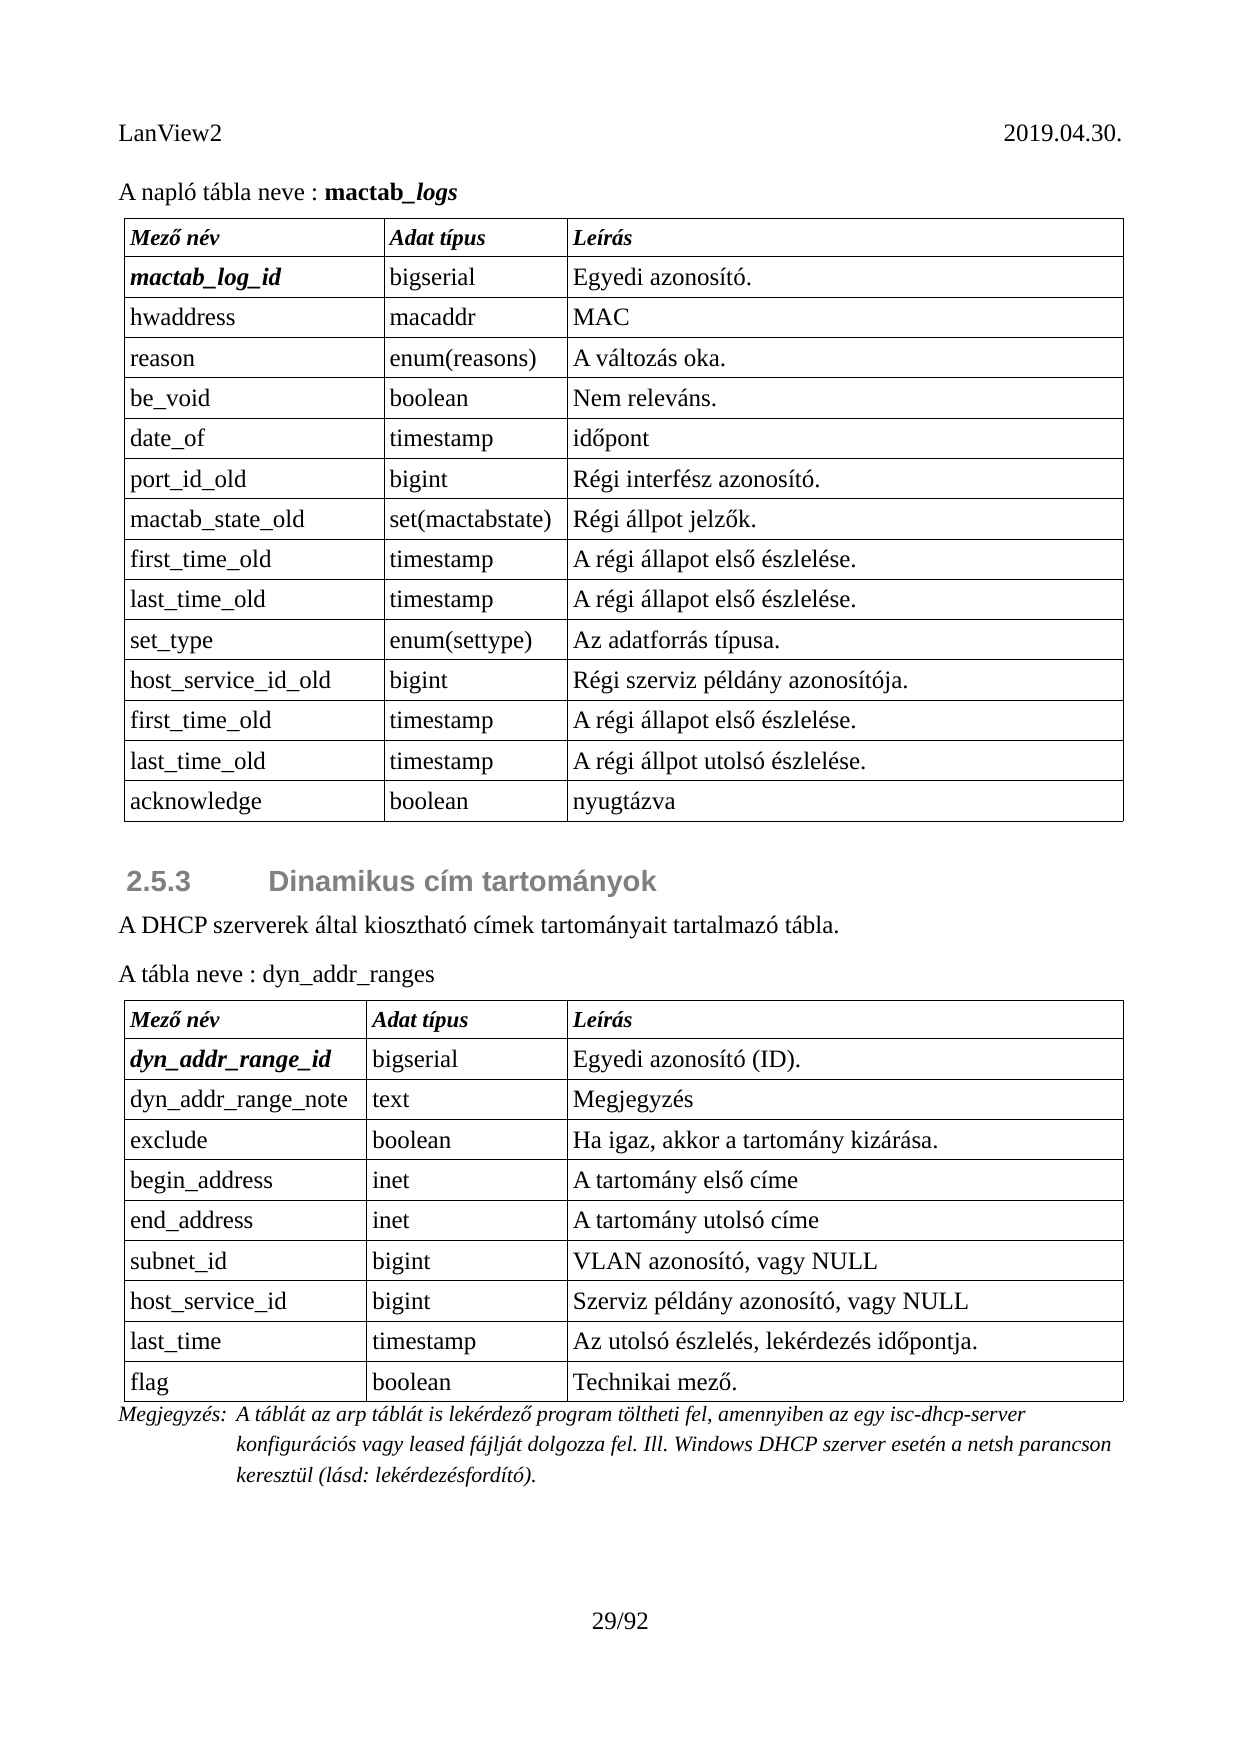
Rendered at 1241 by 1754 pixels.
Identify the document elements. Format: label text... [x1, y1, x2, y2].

table_cell dyn_addr_range_id [125, 1039, 366, 1079]
table_cell Szerviz példány azonosító, vagy NULL [568, 1281, 1123, 1321]
table_cell Ha igaz, akkor a tartomány kizárása. [568, 1120, 1123, 1159]
table_cell begin_address [125, 1160, 366, 1199]
table_cell be_void [125, 378, 384, 417]
table_cell Az utolsó észlelés, lekérdezés időpontja. [568, 1322, 1123, 1361]
table_cell first_time_old [125, 701, 384, 740]
table_header Leírás [568, 219, 1123, 256]
table_cell first_time_old [125, 540, 384, 579]
text Megjegyzés: A táblát az arp táblát is lekérdező program töltheti fel, amennyiben az egy isc-dhcp-server konfigurációs vagy leased fájlját dolgozza fel. Ill. Windows DHCP szerver esetén a netsh parancson keresztül (lásd: lekérdezésfordító). [118, 1401, 1122, 1487]
table_cell enum(settype) [385, 620, 567, 659]
table_cell last_time [125, 1322, 366, 1361]
table_cell bigint [367, 1281, 567, 1321]
table_cell timestamp [385, 701, 567, 740]
table_cell inet [367, 1201, 567, 1240]
table_cell A tartomány első címe [568, 1160, 1123, 1199]
table_cell reason [125, 338, 384, 377]
table_cell timestamp [385, 741, 567, 780]
table_header Adat típus [385, 219, 567, 256]
table_cell enum(reasons) [385, 338, 567, 377]
table_cell Az adatforrás típusa. [568, 620, 1123, 659]
subtitle Dinamikus cím tartományok [118, 864, 1122, 898]
table_cell bigint [367, 1241, 567, 1280]
table_header Mező név [125, 1001, 366, 1038]
table_cell bigint [385, 660, 567, 700]
table_cell A változás oka. [568, 338, 1123, 377]
table_cell inet [367, 1160, 567, 1199]
table_cell end_address [125, 1201, 366, 1240]
table_cell last_time_old [125, 741, 384, 780]
table_cell exclude [125, 1120, 366, 1159]
table_cell host_service_id [125, 1281, 366, 1321]
table_cell timestamp [385, 580, 567, 619]
table_cell timestamp [385, 540, 567, 579]
table_cell mactab_state_old [125, 499, 384, 538]
text A napló tábla neve : mactab_logs [118, 177, 1122, 206]
table_cell MAC [568, 298, 1123, 337]
table_cell host_service_id_old [125, 660, 384, 700]
table_cell A régi állpot utolsó észlelése. [568, 741, 1123, 780]
text A tábla neve : dyn_addr_ranges [118, 959, 1122, 988]
table_cell bigserial [367, 1039, 567, 1079]
table_cell timestamp [367, 1322, 567, 1361]
table_cell Egyedi azonosító. [568, 257, 1123, 297]
table_header Mező név [125, 219, 384, 256]
table_cell port_id_old [125, 459, 384, 498]
table_cell boolean [367, 1362, 567, 1401]
table_cell text [367, 1080, 567, 1119]
table_cell nyugtázva [568, 781, 1123, 821]
table_cell boolean [385, 781, 567, 821]
table_cell subnet_id [125, 1241, 366, 1280]
table_cell hwaddress [125, 298, 384, 337]
table_cell acknowledge [125, 781, 384, 821]
table_cell Megjegyzés [568, 1080, 1123, 1119]
table_cell Nem releváns. [568, 378, 1123, 417]
table_cell Egyedi azonosító (ID). [568, 1039, 1123, 1079]
table_cell macaddr [385, 298, 567, 337]
table_cell boolean [385, 378, 567, 417]
text A DHCP szerverek által kiosztható címek tartományait tartalmazó tábla. [118, 910, 1122, 939]
table_cell A régi állapot első észlelése. [568, 540, 1123, 579]
table_cell set_type [125, 620, 384, 659]
table_cell dyn_addr_range_note [125, 1080, 366, 1119]
table_cell időpont [568, 419, 1123, 458]
table_cell mactab_log_id [125, 257, 384, 297]
table_cell bigint [385, 459, 567, 498]
table_cell A tartomány utolsó címe [568, 1201, 1123, 1240]
table_cell set(mactabstate) [385, 499, 567, 538]
table_cell Technikai mező. [568, 1362, 1123, 1401]
table_cell Régi interfész azonosító. [568, 459, 1123, 498]
table_cell VLAN azonosító, vagy NULL [568, 1241, 1123, 1280]
table_cell bigserial [385, 257, 567, 297]
table_header Leírás [568, 1001, 1123, 1038]
table_cell Régi szerviz példány azonosítója. [568, 660, 1123, 700]
table_cell flag [125, 1362, 366, 1401]
table_cell Régi állpot jelzők. [568, 499, 1123, 538]
table_cell A régi állapot első észlelése. [568, 701, 1123, 740]
table_header Adat típus [367, 1001, 567, 1038]
table_cell last_time_old [125, 580, 384, 619]
table_cell timestamp [385, 419, 567, 458]
table_cell A régi állapot első észlelése. [568, 580, 1123, 619]
table_cell date_of [125, 419, 384, 458]
table_cell boolean [367, 1120, 567, 1159]
